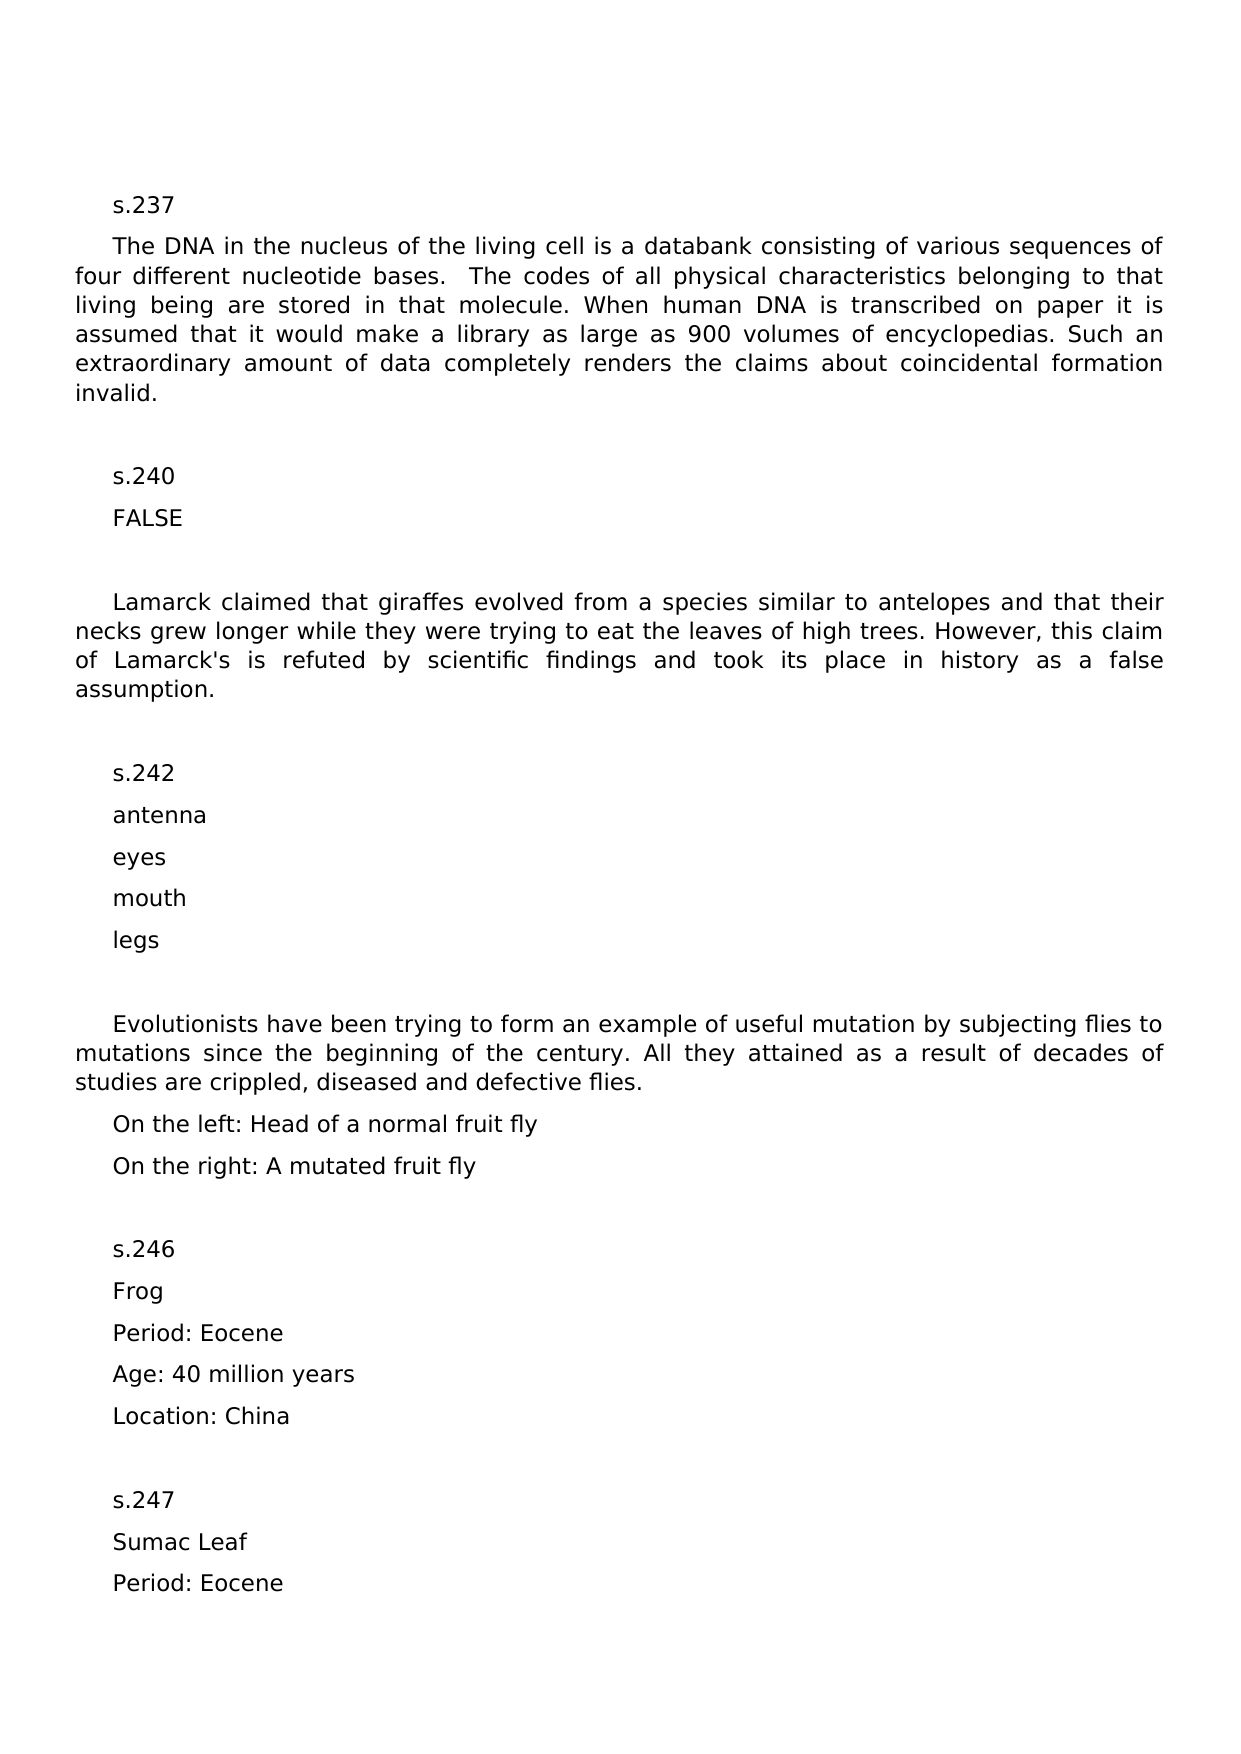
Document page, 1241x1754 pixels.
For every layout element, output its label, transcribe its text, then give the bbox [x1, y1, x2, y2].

text Lamarck claimed that giraffes evolved from a species similar to antelopes and that their necks grew longer while they were trying to eat the leaves of high trees. However, this claim of Lamarck's is refuted by scientific findings and took its place in history as a false assumption. [75, 589, 1165, 703]
text The DNA in the nucleus of the living cell is a databank consisting of various sequences of four different nucleotide bases. The codes of all physical characteristics belonging to that living being are stored in that molecule. When human DNA is transcribed on paper it is assumed that it would make a library as large as 900 volumes of encyclopedias. Such an extraordinary amount of data completely renders the claims about coincidental formation invalid. [75, 233, 1165, 407]
text Age: 40 million years [75, 1362, 1165, 1388]
text Frog [75, 1278, 1165, 1305]
text Period: Eocene [75, 1320, 1165, 1347]
text s.240 [75, 463, 1165, 490]
text s.247 [75, 1487, 1165, 1514]
text On the right: A mutated fruit fly [75, 1153, 1165, 1179]
text On the left: Head of a normal fruit fly [75, 1111, 1165, 1138]
text FALSE [75, 505, 1165, 532]
text eyes [75, 844, 1165, 870]
text Period: Eocene [75, 1571, 1165, 1597]
text s.246 [75, 1236, 1165, 1263]
text mouth [75, 885, 1165, 912]
text Evolutionists have been trying to form an example of useful mutation by subjecting flies to mutations since the beginning of the century. All they attained as a result of decades of studies are crippled, diseased and defective flies. [75, 1011, 1165, 1096]
text s.242 [75, 760, 1165, 787]
text antenna [75, 802, 1165, 828]
text Location: China [75, 1403, 1165, 1430]
text s.237 [75, 192, 1165, 218]
text Sumac Leaf [75, 1529, 1165, 1555]
text legs [75, 927, 1165, 954]
